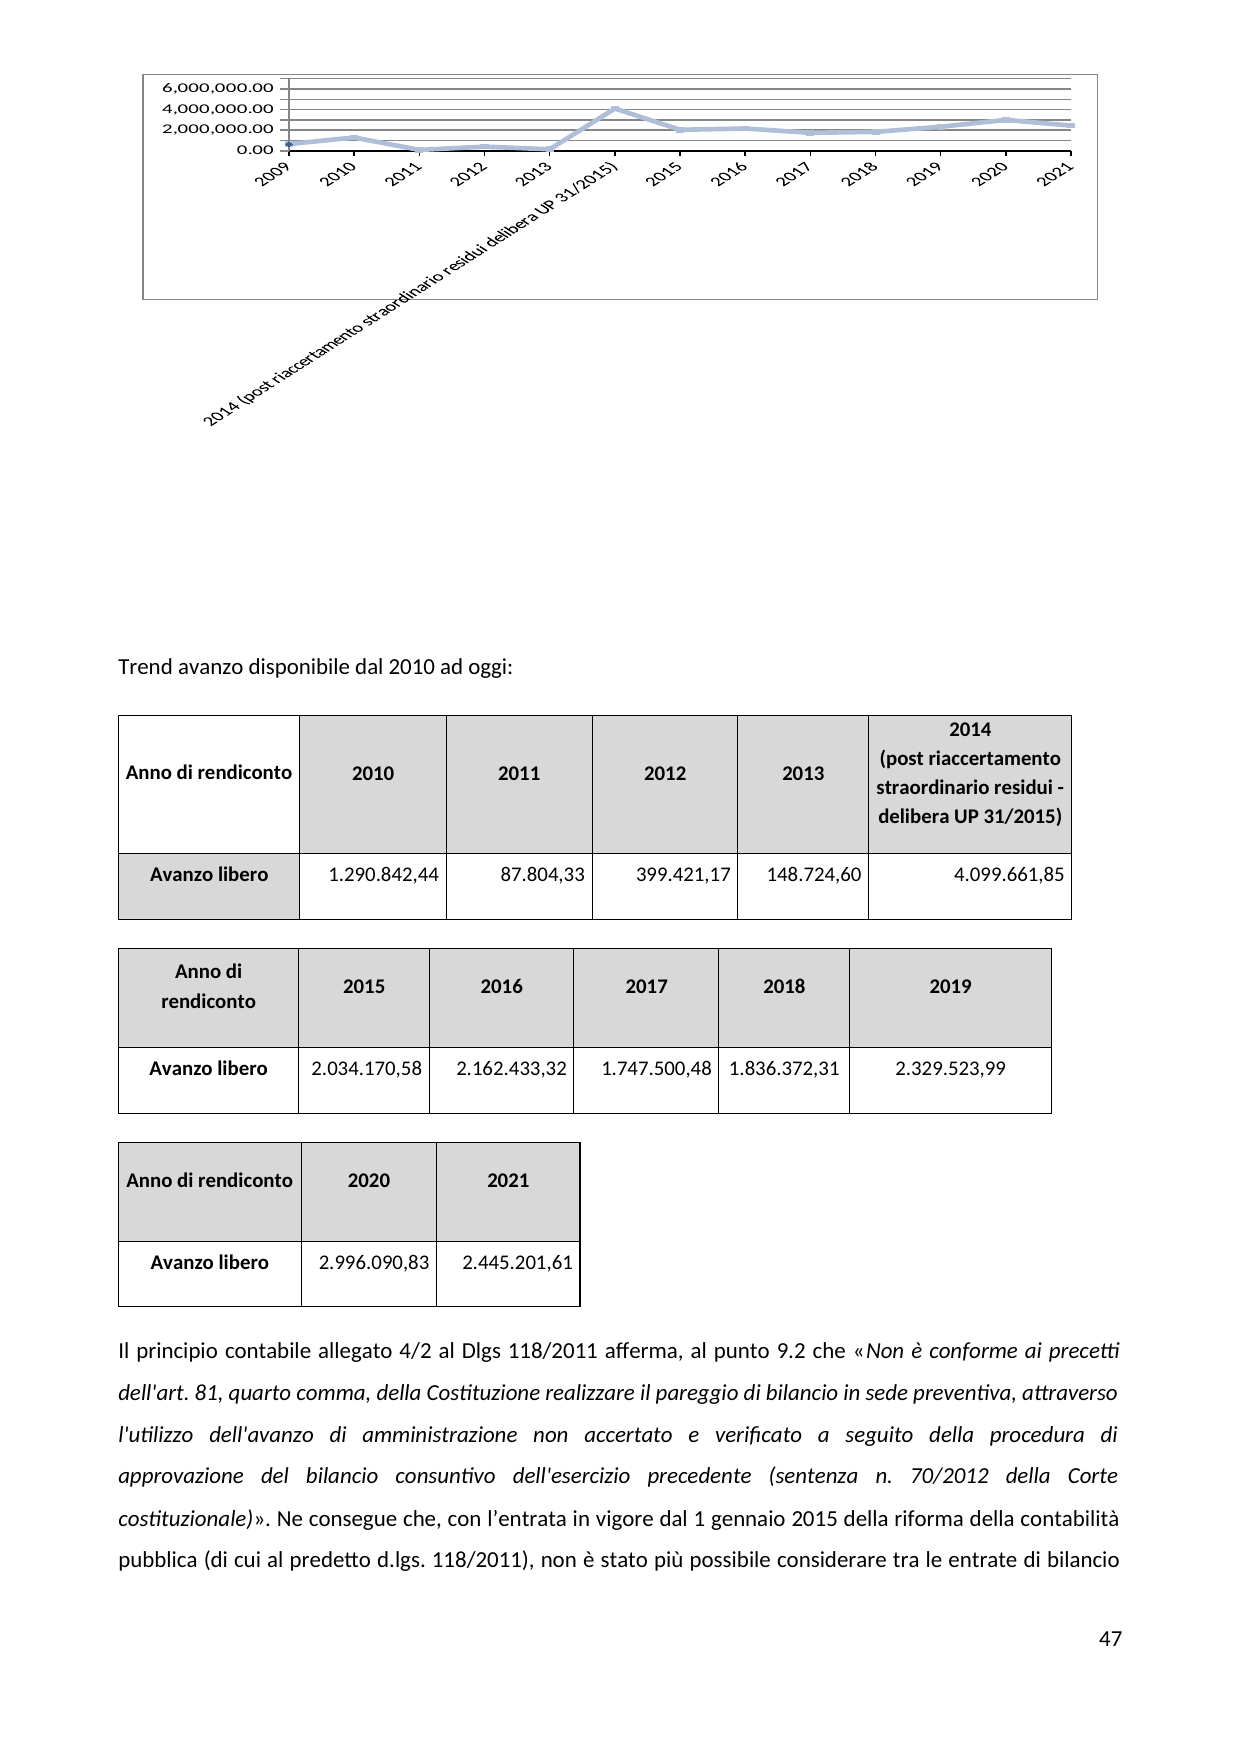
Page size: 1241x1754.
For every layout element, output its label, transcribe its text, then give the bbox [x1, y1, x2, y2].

table_header 2018 [719, 949, 849, 1047]
table_cell 2.034.170,58 [299, 1048, 429, 1112]
table_header 2015 [299, 949, 429, 1047]
table_cell 399.421,17 [593, 854, 737, 919]
table_header 2020 [302, 1143, 436, 1241]
text Il principio contabile allegato 4/2 al Dlgs 118/2011 afferma, al punto 9.2 che «Non è conforme ai precetti dell'art. 81, quarto comma, della Costituzione realizzare il pareggio di bilancio in sede preventiva, attraverso l'utilizzo dell'avanzo di amministrazione non accertato e verificato a seguito della procedura di approvazione del bilancio consuntivo dell'esercizio precedente (sentenza n. 70/2012 della Corte costituzionale)». Ne consegue che, con l’entrata in vigore dal 1 gennaio 2015 della riforma della contabilità pubblica (di cui al predetto d.lgs. 118/2011), non è stato più possibile considerare tra le entrate di bilancio [118, 1336, 1122, 1574]
table_header 2017 [574, 949, 718, 1047]
table_header 2021 [437, 1143, 579, 1241]
table_cell Avanzo libero [119, 854, 299, 919]
table_cell 1.747.500,48 [574, 1048, 718, 1112]
table_cell 2.329.523,99 [850, 1048, 1051, 1112]
table_cell 2.445.201,61 [437, 1242, 579, 1306]
table_header 2011 [447, 716, 592, 853]
text Trend avanzo disponibile dal 2010 ad oggi: [118, 652, 1122, 680]
table_cell 2.996.090,83 [302, 1242, 436, 1306]
table_cell 2.162.433,32 [430, 1048, 573, 1112]
table_header 2016 [430, 949, 573, 1047]
table_header 2010 [300, 716, 446, 853]
table_header Anno di rendiconto [119, 949, 298, 1047]
table_cell Avanzo libero [119, 1242, 301, 1306]
table_header Anno di rendiconto [119, 716, 299, 853]
table_header Anno di rendiconto [119, 1143, 301, 1241]
table_cell 1.836.372,31 [719, 1048, 849, 1112]
table_header 2014 (post riaccertamento straordinario residui - delibera UP 31/2015) [869, 716, 1071, 853]
table_cell 4.099.661,85 [869, 854, 1071, 919]
table_cell 87.804,33 [447, 854, 592, 919]
table_cell 148.724,60 [738, 854, 868, 919]
table_header 2012 [593, 716, 737, 853]
table_header 2013 [738, 716, 868, 853]
table_header 2019 [850, 949, 1051, 1047]
table_cell Avanzo libero [119, 1048, 298, 1112]
table_cell 1.290.842,44 [300, 854, 446, 919]
